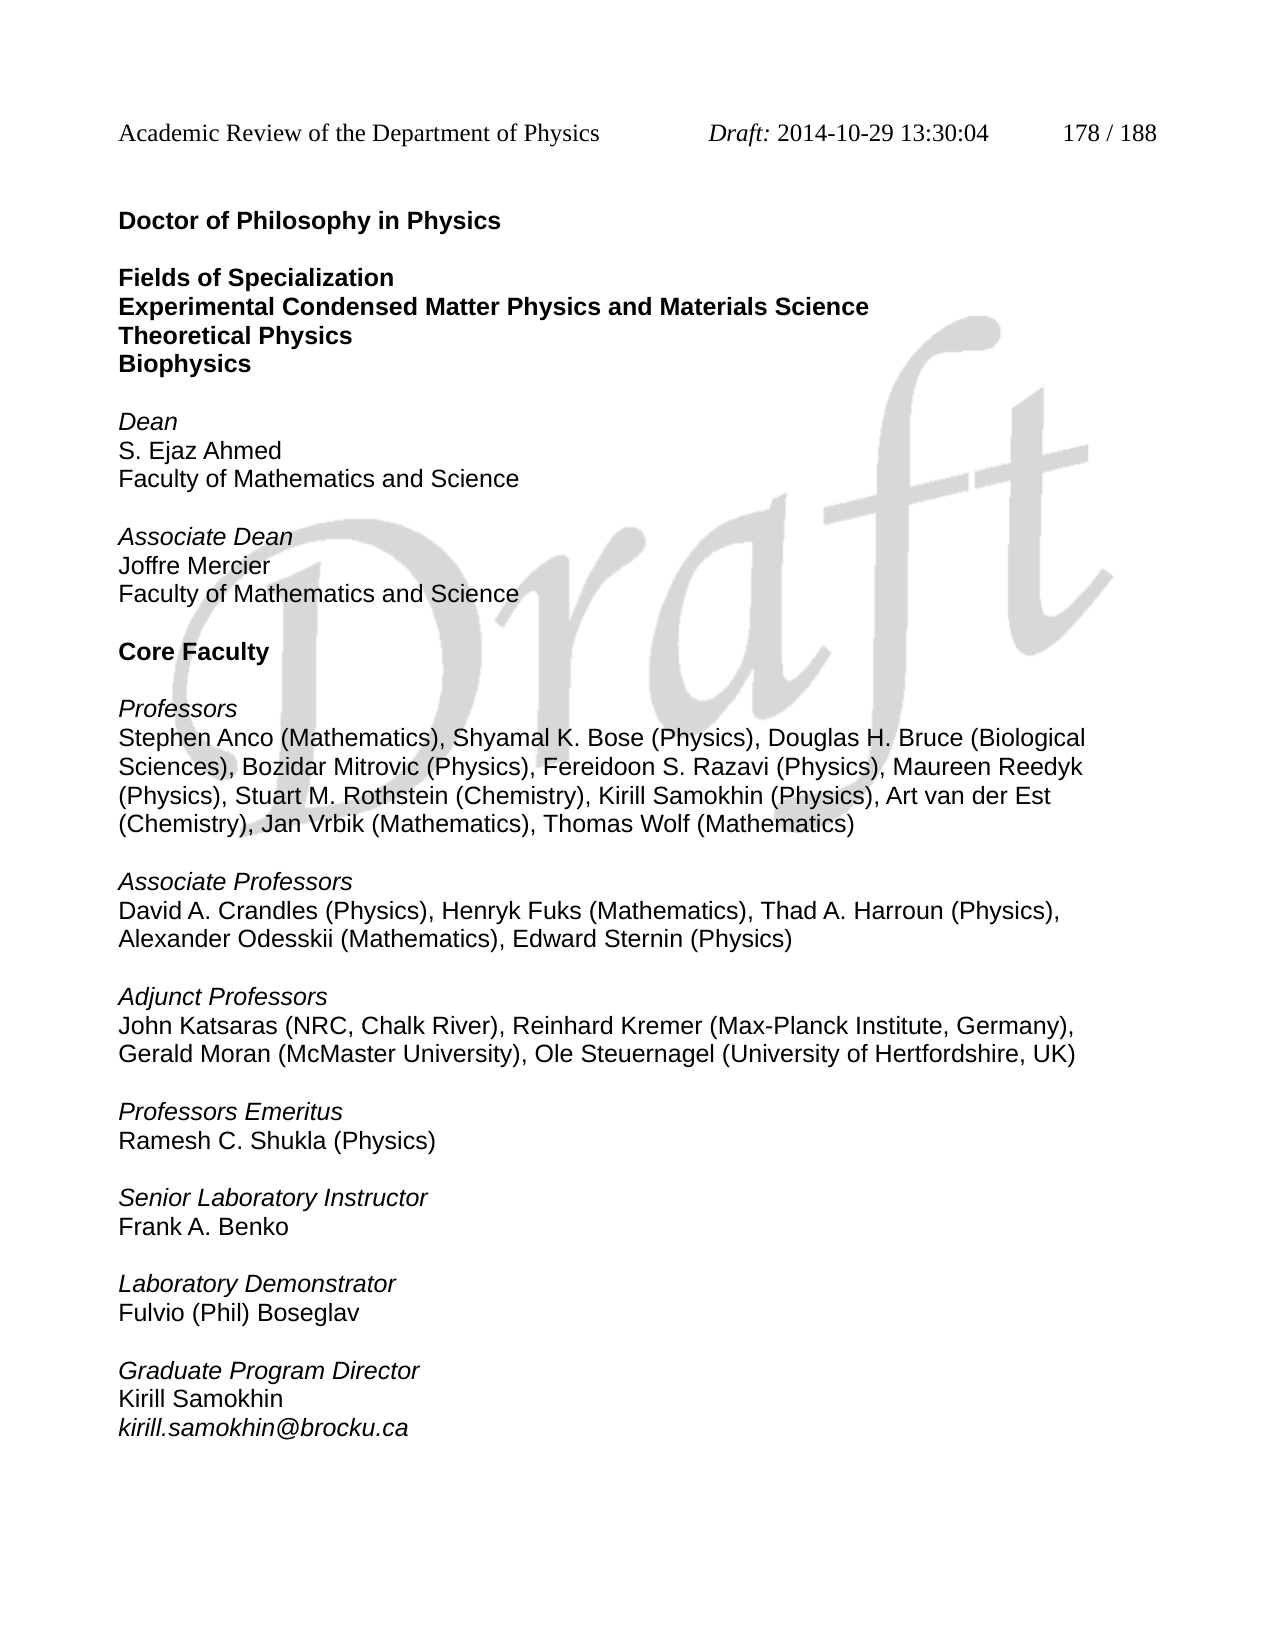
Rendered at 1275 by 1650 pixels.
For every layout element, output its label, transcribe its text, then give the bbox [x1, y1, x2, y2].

picture [118, 118, 1157, 177]
text Doctor of Philosophy in Physics Fields of Specialization Experimental Condensed Matter Physics and Materials Science Theoretical Physics Biophysics Dean S. Ejaz Ahmed Faculty of Mathematics and Science Associate Dean Joffre Mercier Faculty of Mathematics and Science Core Faculty Professors Stephen Anco (Mathematics), Shyamal K. Bose (Physics), Douglas H. Bruce (Biological Sciences), Bozidar Mitrovic (Physics), Fereidoon S. Razavi (Physics), Maureen Reedyk (Physics), Stuart M. Rothstein (Chemistry), Kirill Samokhin (Physics), Art van der Est (Chemistry), Jan Vrbik (Mathematics), Thomas Wolf (Mathematics) Associate Professors David A. Crandles (Physics), Henryk Fuks (Mathematics), Thad A. Harroun (Physics), Alexander Odesskii (Mathematics), Edward Sternin (Physics) Adjunct Professors John Katsaras (NRC, Chalk River), Reinhard Kremer (Max-Planck Institute, Germany), Gerald Moran (McMaster University), Ole Steuernagel (University of Hertfordshire, UK) Professors Emeritus Ramesh C. Shukla (Physics) Senior Laboratory Instructor Frank A. Benko Laboratory Demonstrator Fulvio (Phil) Boseglav Graduate Program Director Kirill Samokhin kirill.samokhin@brocku.ca [118, 177, 1157, 1442]
picture [118, 1442, 1157, 1532]
